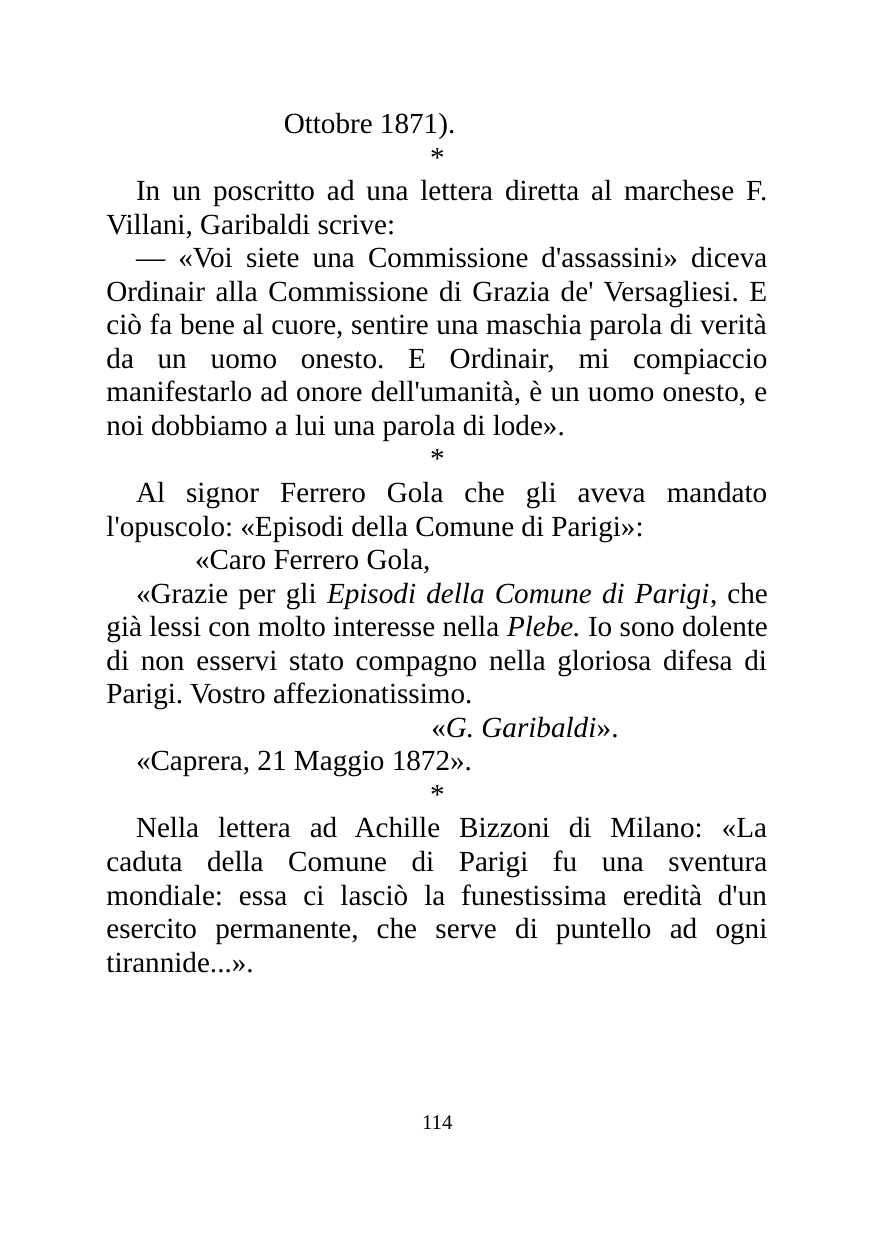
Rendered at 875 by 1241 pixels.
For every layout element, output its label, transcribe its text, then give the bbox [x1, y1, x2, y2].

text — «Voi siete una Commissione d'assassini» diceva Ordinair alla Commissione di Grazia de' Versagliesi. E ciò fa bene al cuore, sentire una maschia parola di verità da un uomo onesto. E Ordinair, mi compiaccio manifestarlo ad onore dell'umanità, è un uomo onesto, e noi dobbiamo a lui una parola di lode». [106, 240, 768, 442]
text Nella lettera ad Achille Bizzoni di Milano: «La caduta della Comune di Parigi fu una sventura mondiale: essa ci lasciò la funestissima eredità d'un esercito permanente, che serve di puntello ad ogni tirannide...». [106, 811, 768, 978]
text «Grazie per gli Episodi della Comune di Parigi, che già lessi con molto interesse nella Plebe. Io sono dolente di non esservi stato compagno nella gloriosa difesa di Parigi. Vostro affezionatissimo. [106, 576, 768, 710]
text * [106, 777, 768, 811]
text Ottobre 1871). [283, 106, 768, 140]
text «Caro Ferrero Gola, [165, 542, 768, 576]
text * [106, 442, 768, 475]
text * [106, 140, 768, 173]
text Al signor Ferrero Gola che gli aveva mandato l'opuscolo: «Episodi della Comune di Parigi»: [106, 475, 768, 542]
text «G. Garibaldi». [402, 710, 768, 743]
text «Caprera, 21 Maggio 1872». [106, 743, 768, 777]
text In un poscritto ad una lettera diretta al marchese F. Villani, Garibaldi scrive: [106, 173, 768, 240]
